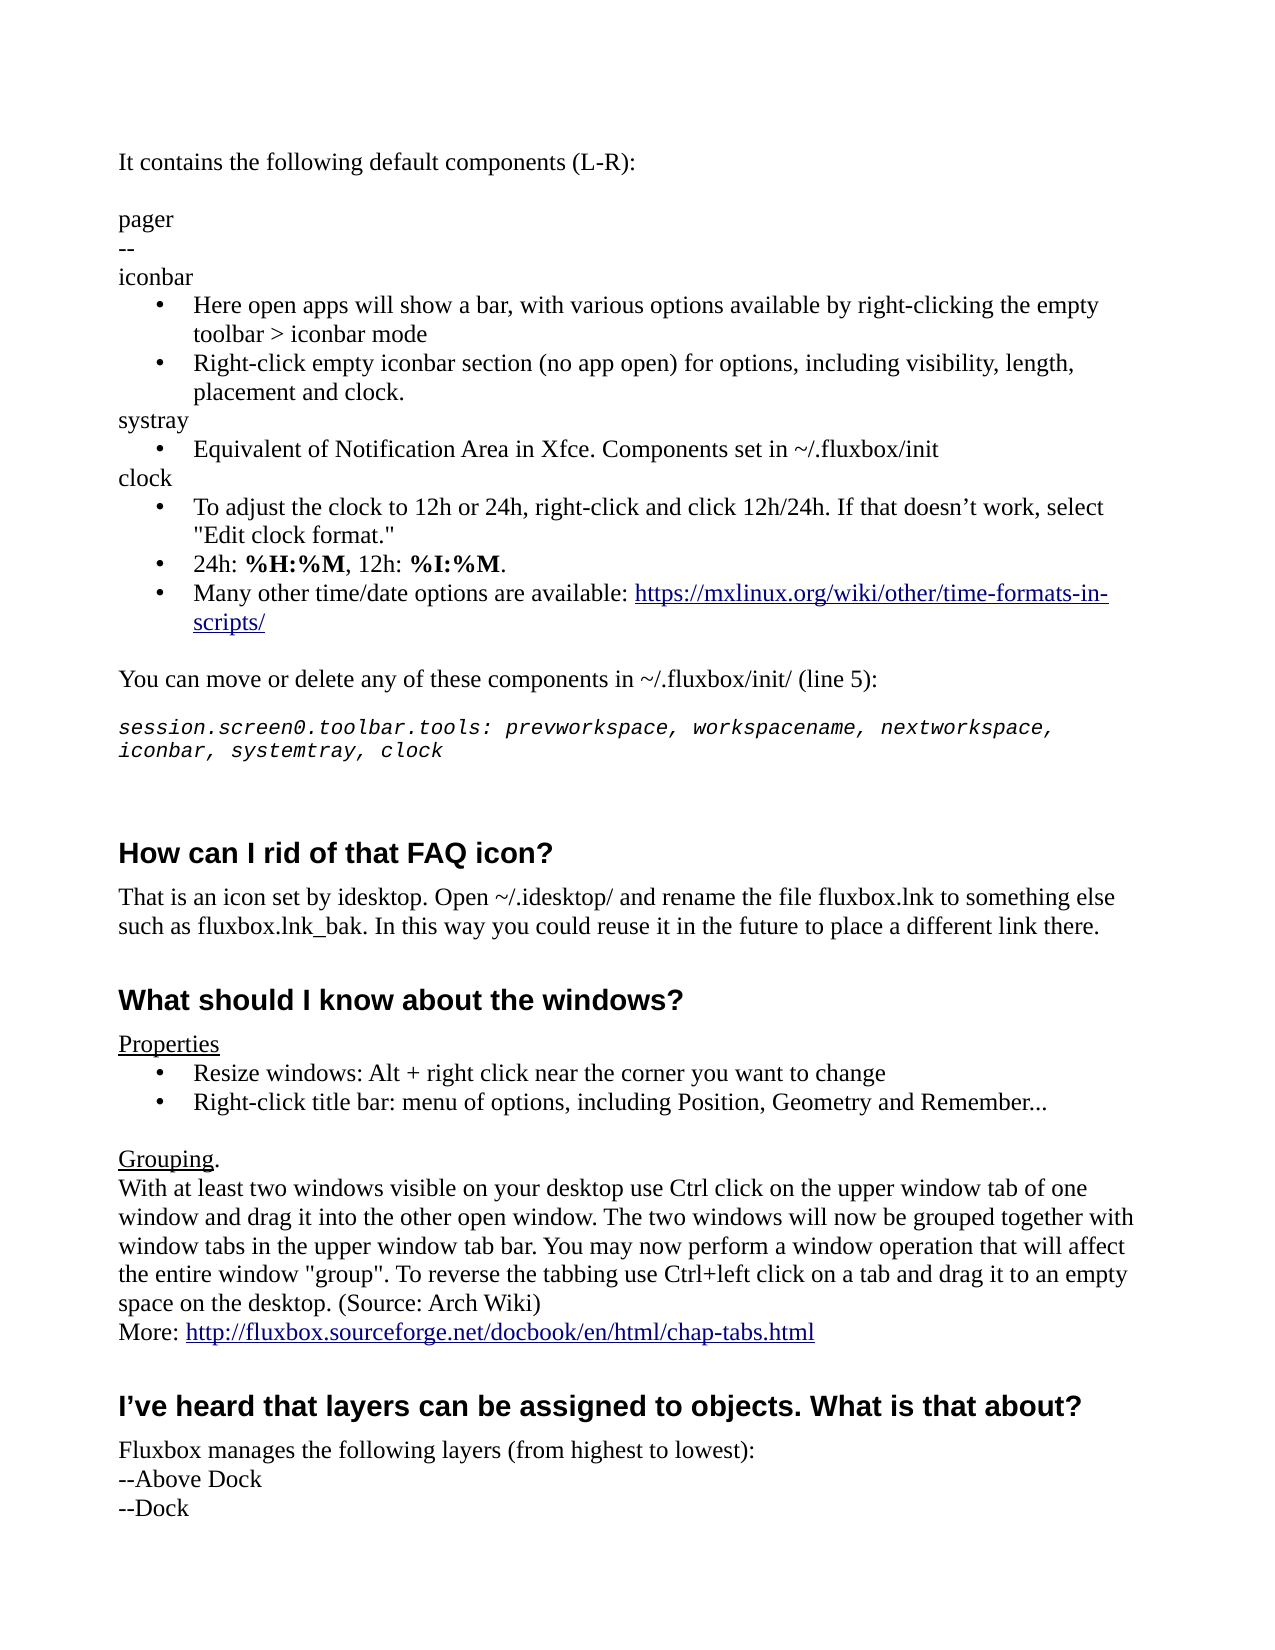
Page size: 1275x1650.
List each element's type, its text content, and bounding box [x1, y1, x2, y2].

text That is an icon set by idesktop. Open ~/.idesktop/ and rename the file fluxbox.lnk to something else such as fluxbox.lnk_bak. In this way you could reuse it in the future to place a different link there. [118, 882, 1157, 940]
list 24h: %H:%M, 12h: %I:%M. [156, 549, 1157, 578]
text Grouping. [118, 1144, 1157, 1173]
text clock [118, 463, 1157, 492]
list Here open apps will show a bar, with various options available by right-clicking the empty toolbar > iconbar mode [156, 291, 1157, 348]
text It contains the following default components (L-R): [118, 147, 1157, 176]
text systray [118, 406, 1157, 434]
list Many other time/date options are available: https://mxlinux.org/wiki/other/time-formats-in-scripts/ [156, 578, 1157, 636]
list Resize windows: Alt + right click near the corner you want to change [156, 1058, 1157, 1087]
text You can move or delete any of these components in ~/.fluxbox/init/ (line 5): [118, 664, 1157, 693]
text Fluxbox manages the following layers (from highest to lowest): [118, 1435, 1157, 1464]
list Equivalent of Notification Area in Xfce. Components set in ~/.fluxbox/init [156, 434, 1157, 463]
text With at least two windows visible on your desktop use Ctrl click on the upper window tab of one window and drag it into the other open window. The two windows will now be grouped together with window tabs in the upper window tab bar. You may now perform a window operation that will affect the entire window "group". To reverse the tabbing use Ctrl+left click on a tab and drag it to an empty space on the desktop. (Source: Arch Wiki) [118, 1173, 1157, 1317]
subtitle What should I know about the windows? [118, 983, 1157, 1017]
text More: http://fluxbox.sourceforge.net/docbook/en/html/chap-tabs.html [118, 1317, 1157, 1346]
text --Above Dock [118, 1464, 1157, 1493]
list Right-click title bar: menu of options, including Position, Geometry and Remember... [156, 1087, 1157, 1116]
text -- [118, 233, 1157, 262]
text iconbar [118, 262, 1157, 291]
list Right-click empty iconbar section (no app open) for options, including visibility, length, placement and clock. [156, 348, 1157, 406]
text pager [118, 204, 1157, 233]
text --Dock [118, 1493, 1157, 1522]
subtitle I’ve heard that layers can be assigned to objects. What is that about? [118, 1389, 1157, 1423]
text Properties [118, 1029, 1157, 1058]
list To adjust the clock to 12h or 24h, right-click and click 12h/24h. If that doesn’t work, select "Edit clock format." [156, 492, 1157, 549]
text session.screen0.toolbar.tools: prevworkspace, workspacename, nextworkspace, iconbar, systemtray, clock [118, 717, 1157, 764]
subtitle How can I rid of that FAQ icon? [118, 836, 1157, 870]
